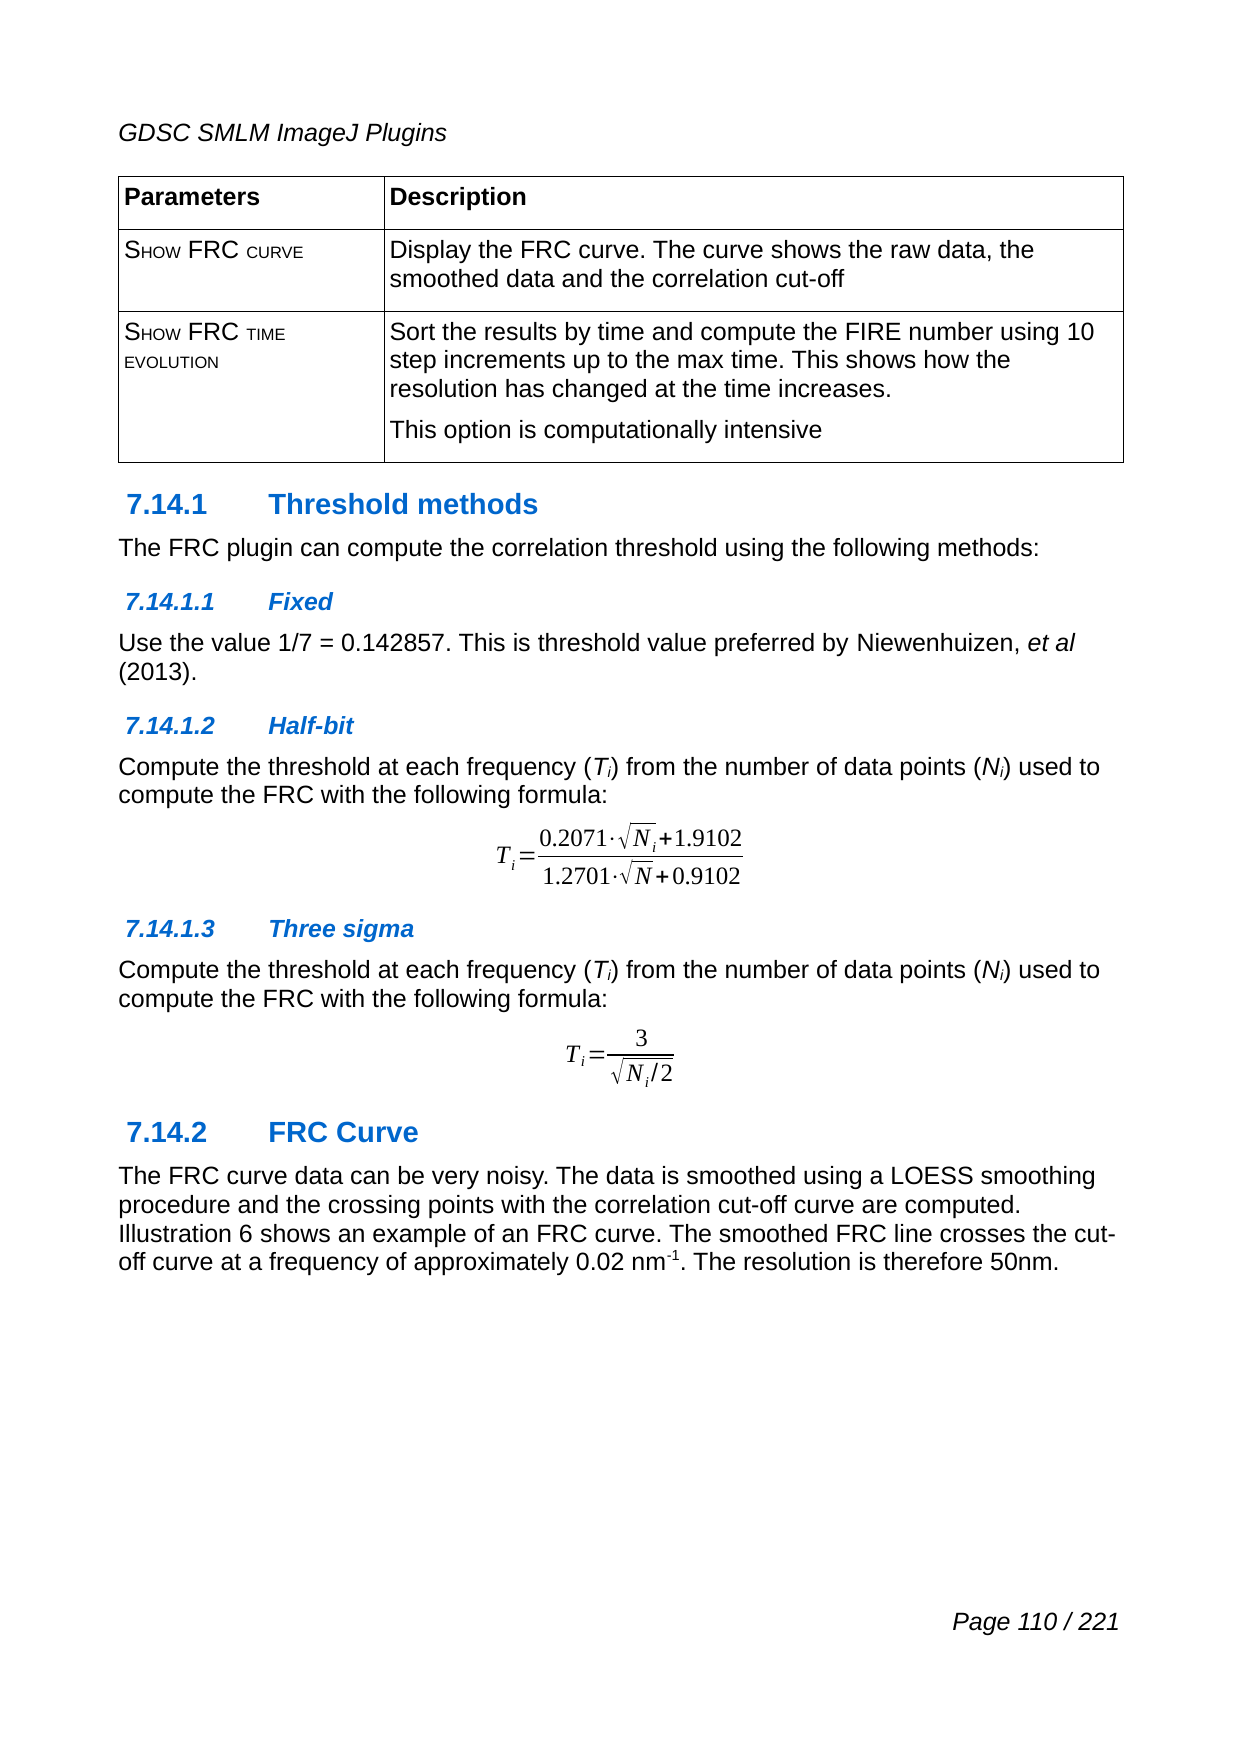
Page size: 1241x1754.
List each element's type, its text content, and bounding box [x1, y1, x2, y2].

text Use the value 1/7 = 0.142857. This is threshold value preferred by Niewenhuizen, et al (2013). [118, 628, 1122, 686]
subtitle Half-bit [118, 711, 1122, 739]
text The FRC curve data can be very noisy. The data is smoothed using a LOESS smoothing procedure and the crossing points with the correlation cut-off curve are computed. Illustration 6 shows an example of an FRC curve. The smoothed FRC line crosses the cut-off curve at a frequency of approximately 0.02 nm-1. The resolution is therefore 50nm. [118, 1161, 1122, 1276]
text The FRC plugin can compute the correlation threshold using the following methods: [118, 533, 1122, 562]
table_cell Show FRC curve [119, 230, 384, 311]
table_cell Show FRC time evolution [119, 312, 384, 462]
text Compute the threshold at each frequency (Ti) from the number of data points (Ni) used to compute the FRC with the following formula: [118, 955, 1122, 1012]
table_header Parameters [119, 177, 384, 229]
table_cell Sort the results by time and compute the FIRE number using 10 step increments up to the max time. This shows how the resolution has changed at the time increases. This option is computationally intensive [385, 312, 1123, 462]
subtitle FRC Curve [118, 1115, 1122, 1148]
table_header Description [385, 177, 1123, 229]
subtitle Three sigma [118, 914, 1122, 942]
subtitle Fixed [118, 587, 1122, 616]
subtitle Threshold methods [118, 487, 1122, 521]
table_cell Display the FRC curve. The curve shows the raw data, the smoothed data and the correlation cut-off [385, 230, 1123, 311]
text Compute the threshold at each frequency (Ti) from the number of data points (Ni) used to compute the FRC with the following formula: [118, 752, 1122, 809]
